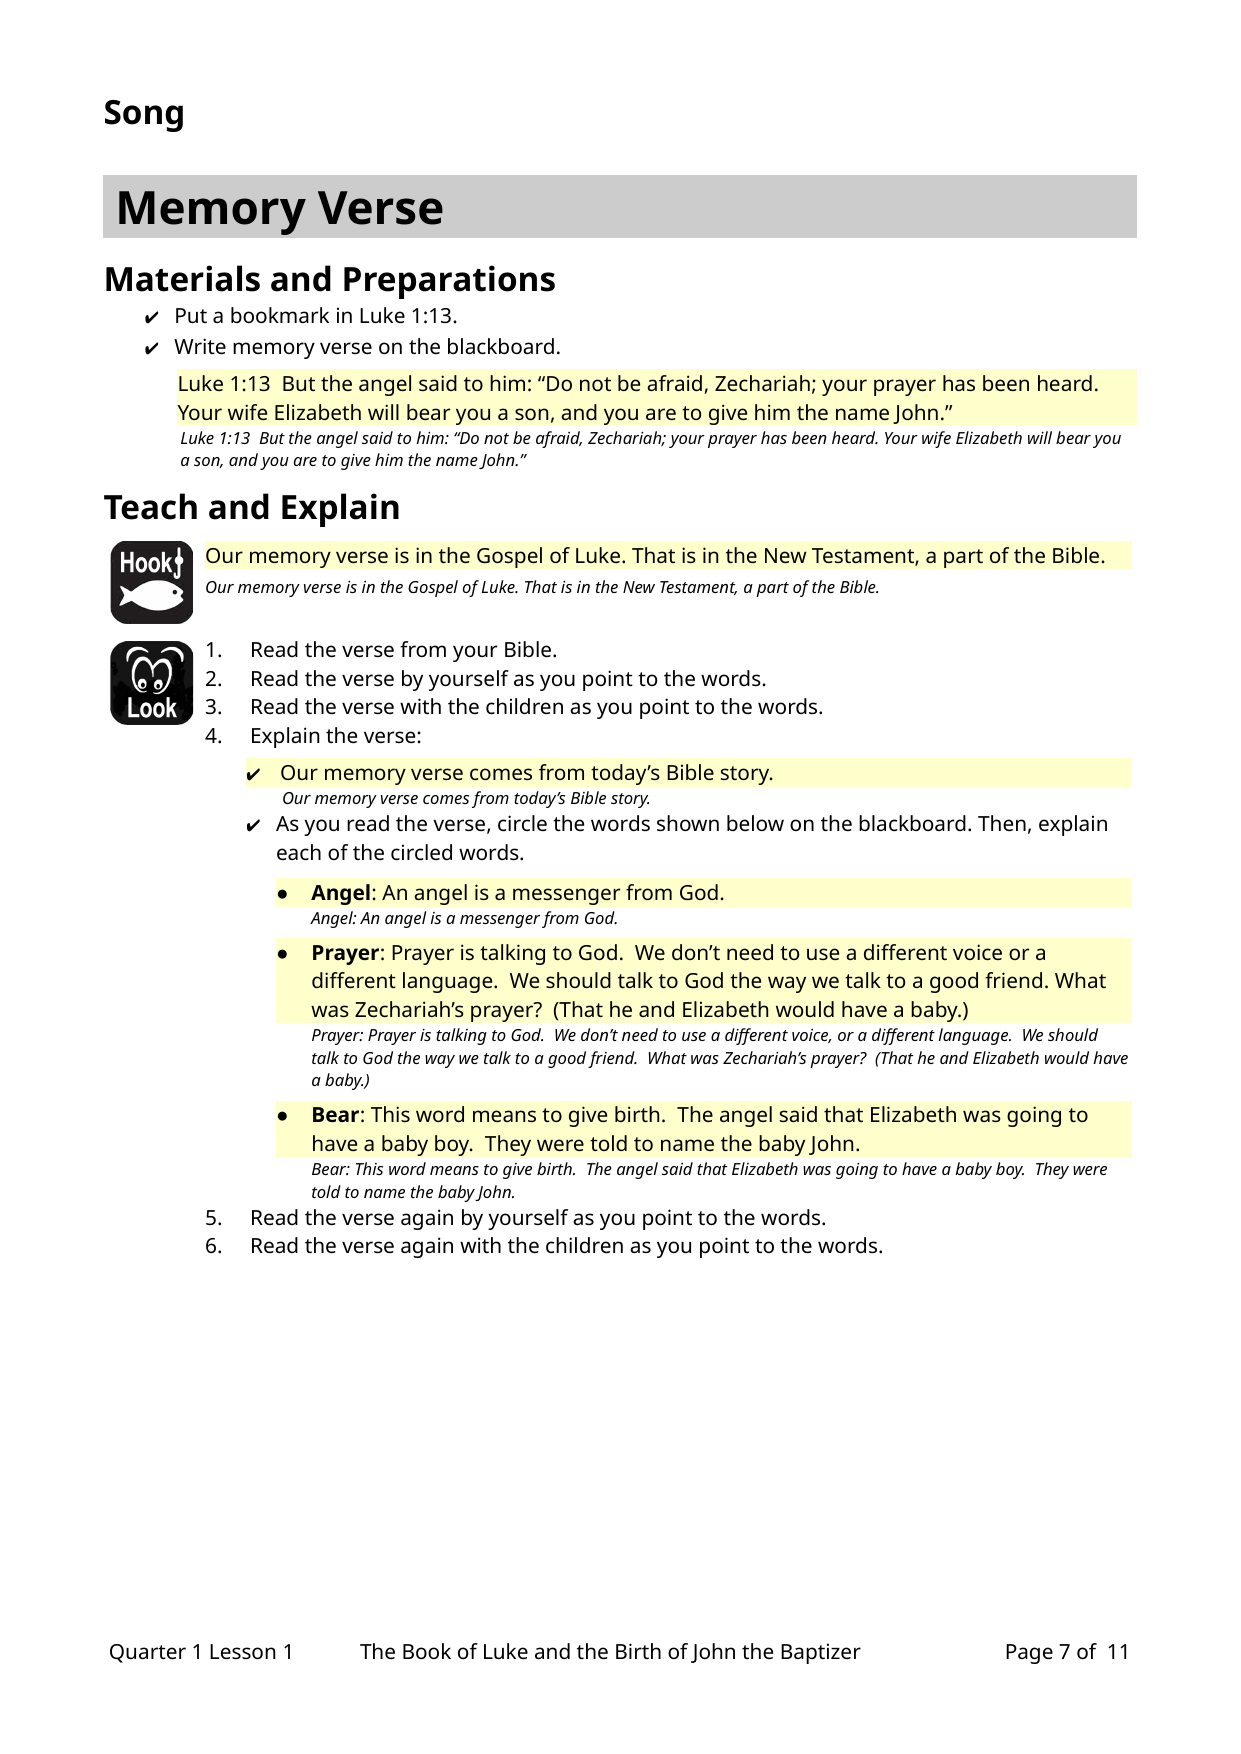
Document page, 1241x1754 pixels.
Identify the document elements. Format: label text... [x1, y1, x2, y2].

table_header [105, 529, 199, 629]
table_cell [105, 630, 199, 1266]
list Put a bookmark in Luke 1:13. [145, 301, 1137, 329]
subtitle Memory Verse [103, 175, 1137, 238]
text Song [103, 88, 1137, 134]
picture [110, 641, 194, 725]
text Luke 1:13 But the angel said to him: “Do not be afraid, Zechariah; your prayer has been heard. Your wife Elizabeth will bear you a son, and you are to give him the name John.” [177, 369, 1137, 426]
text Luke 1:13 But the angel said to him: “Do not be afraid, Zechariah; your prayer has been heard. Your wife Elizabeth will bear you a son, and you are to give him the name John.” [180, 426, 1137, 472]
table_header Our memory verse is in the Gospel of Luke. That is in the New Testament, a part of the Bible. Our memory verse is in the Gospel of Luke. That is in the New Testament, a part of the Bible. [199, 529, 1138, 629]
table_cell Read the verse from your Bible. Read the verse by yourself as you point to the words. Read the verse with the children as you point to the words. Explain the verse: Our memory verse comes from today’s Bible story. Our memory verse comes from today’s Bible story. As you read the verse, circle the words shown below on the blackboard. Then, explain each of the circled words. Angel: An angel is a messenger from God. Angel: An angel is a messenger from God. Prayer: Prayer is talking to God. We don’t need to use a different voice or a different language. We should talk to God the way we talk to a good friend. What was Zechariah’s prayer? (That he and Elizabeth would have a baby.) Prayer: Prayer is talking to God. We don’t need to use a different voice, or a different language. We should talk to God the way we talk to a good friend. What was Zechariah’s prayer? (That he and Elizabeth would have a baby.) Bear: This word means to give birth. The angel said that Elizabeth was going to have a baby boy. They were told to name the baby John. Bear: This word means to give birth. The angel said that Elizabeth was going to have a baby boy. They were told to name the baby John. Read the verse again by yourself as you point to the words. Read the verse again with the children as you point to the words. [199, 630, 1138, 1266]
text Teach and Explain [103, 483, 1137, 529]
list Write memory verse on the blackboard. [145, 332, 1137, 361]
picture [110, 541, 193, 624]
text Materials and Preparations [103, 255, 1137, 301]
